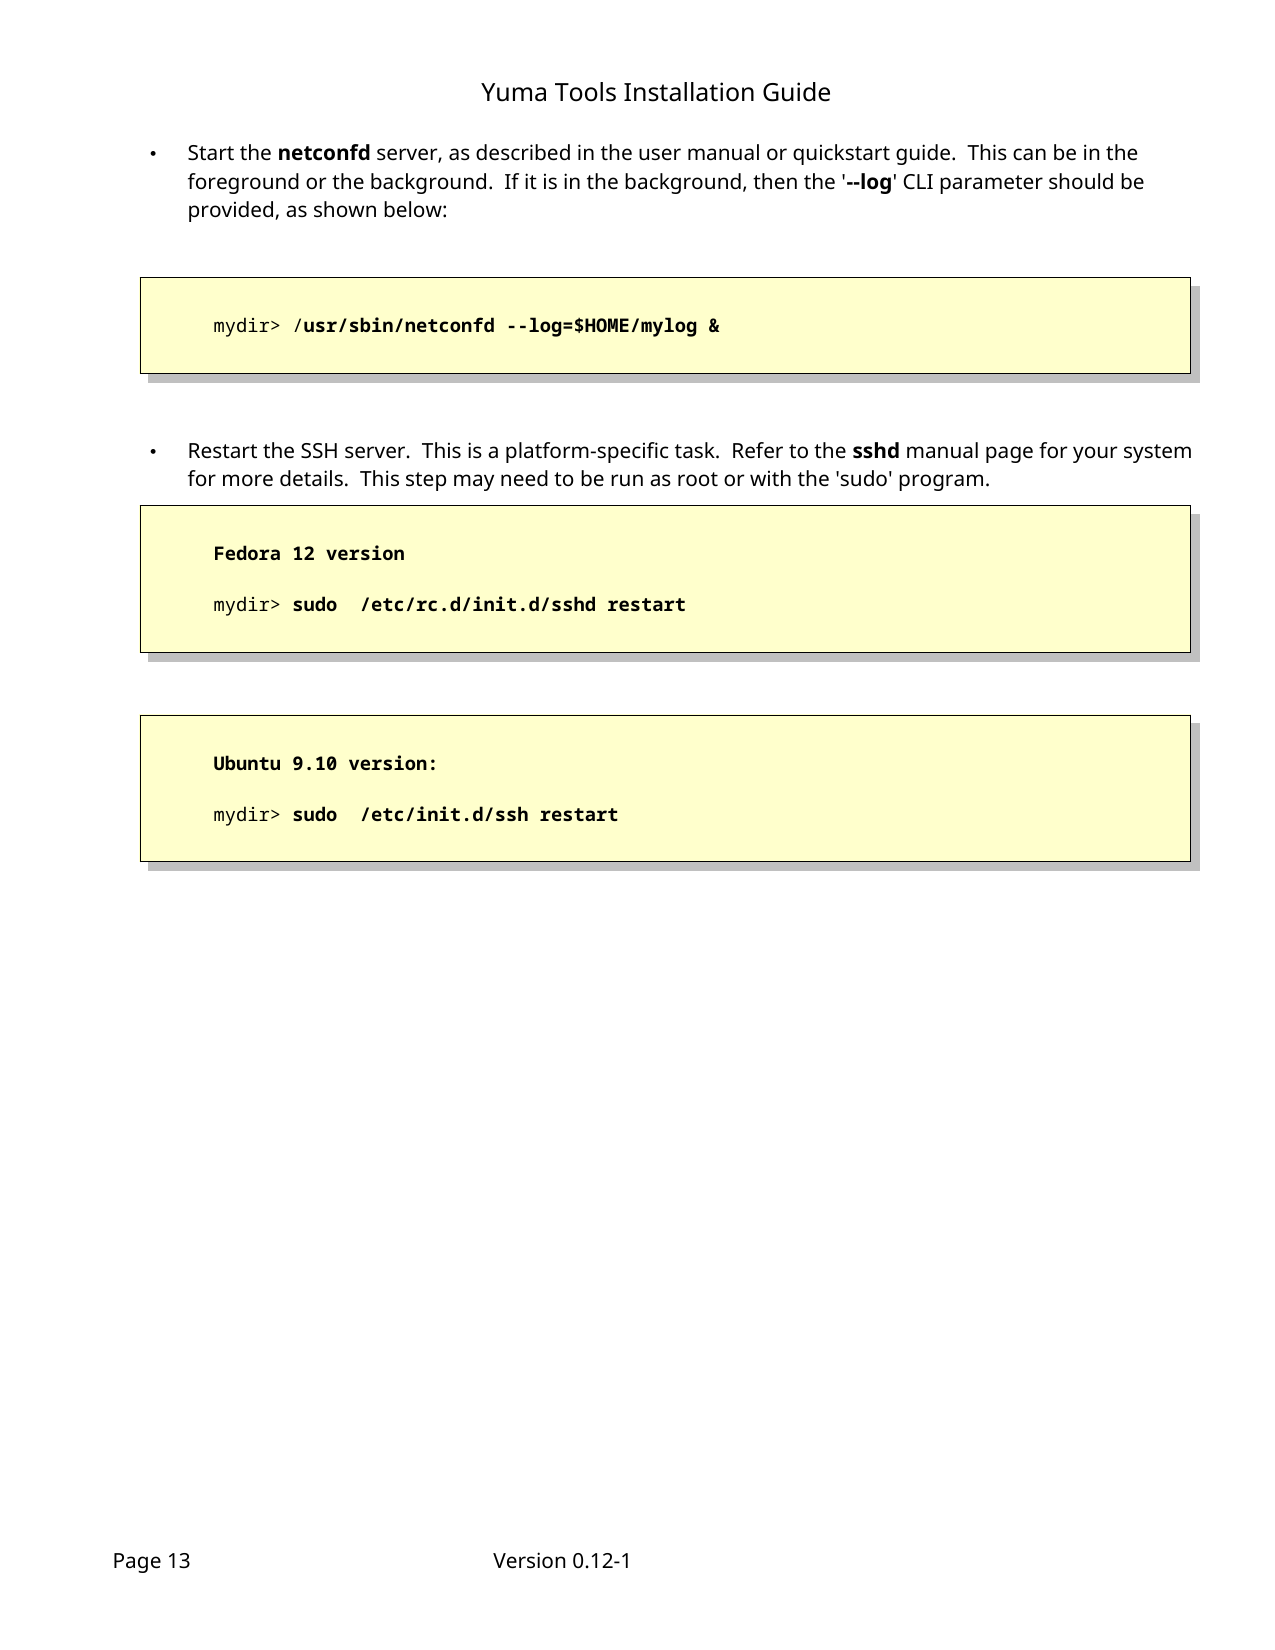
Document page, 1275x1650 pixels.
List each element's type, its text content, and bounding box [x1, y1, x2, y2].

text Ubuntu 9.10 version: mydir> sudo /etc/init.d/ssh restart [141, 716, 1190, 861]
text mydir> /usr/sbin/netconfd --log=$HOME/mylog & [141, 278, 1190, 373]
list Restart the SSH server. This is a platform-specific task. Refer to the sshd manual page for your system for more details. This step may need to be run as root or with the 'sudo' program. [150, 436, 1200, 493]
text Fedora 12 version mydir> sudo /etc/rc.d/init.d/sshd restart [141, 506, 1190, 652]
list Start the netconfd server, as described in the user manual or quickstart guide. This can be in the foreground or the background. If it is in the background, then the '--log' CLI parameter should be provided, as shown below: [150, 138, 1200, 224]
